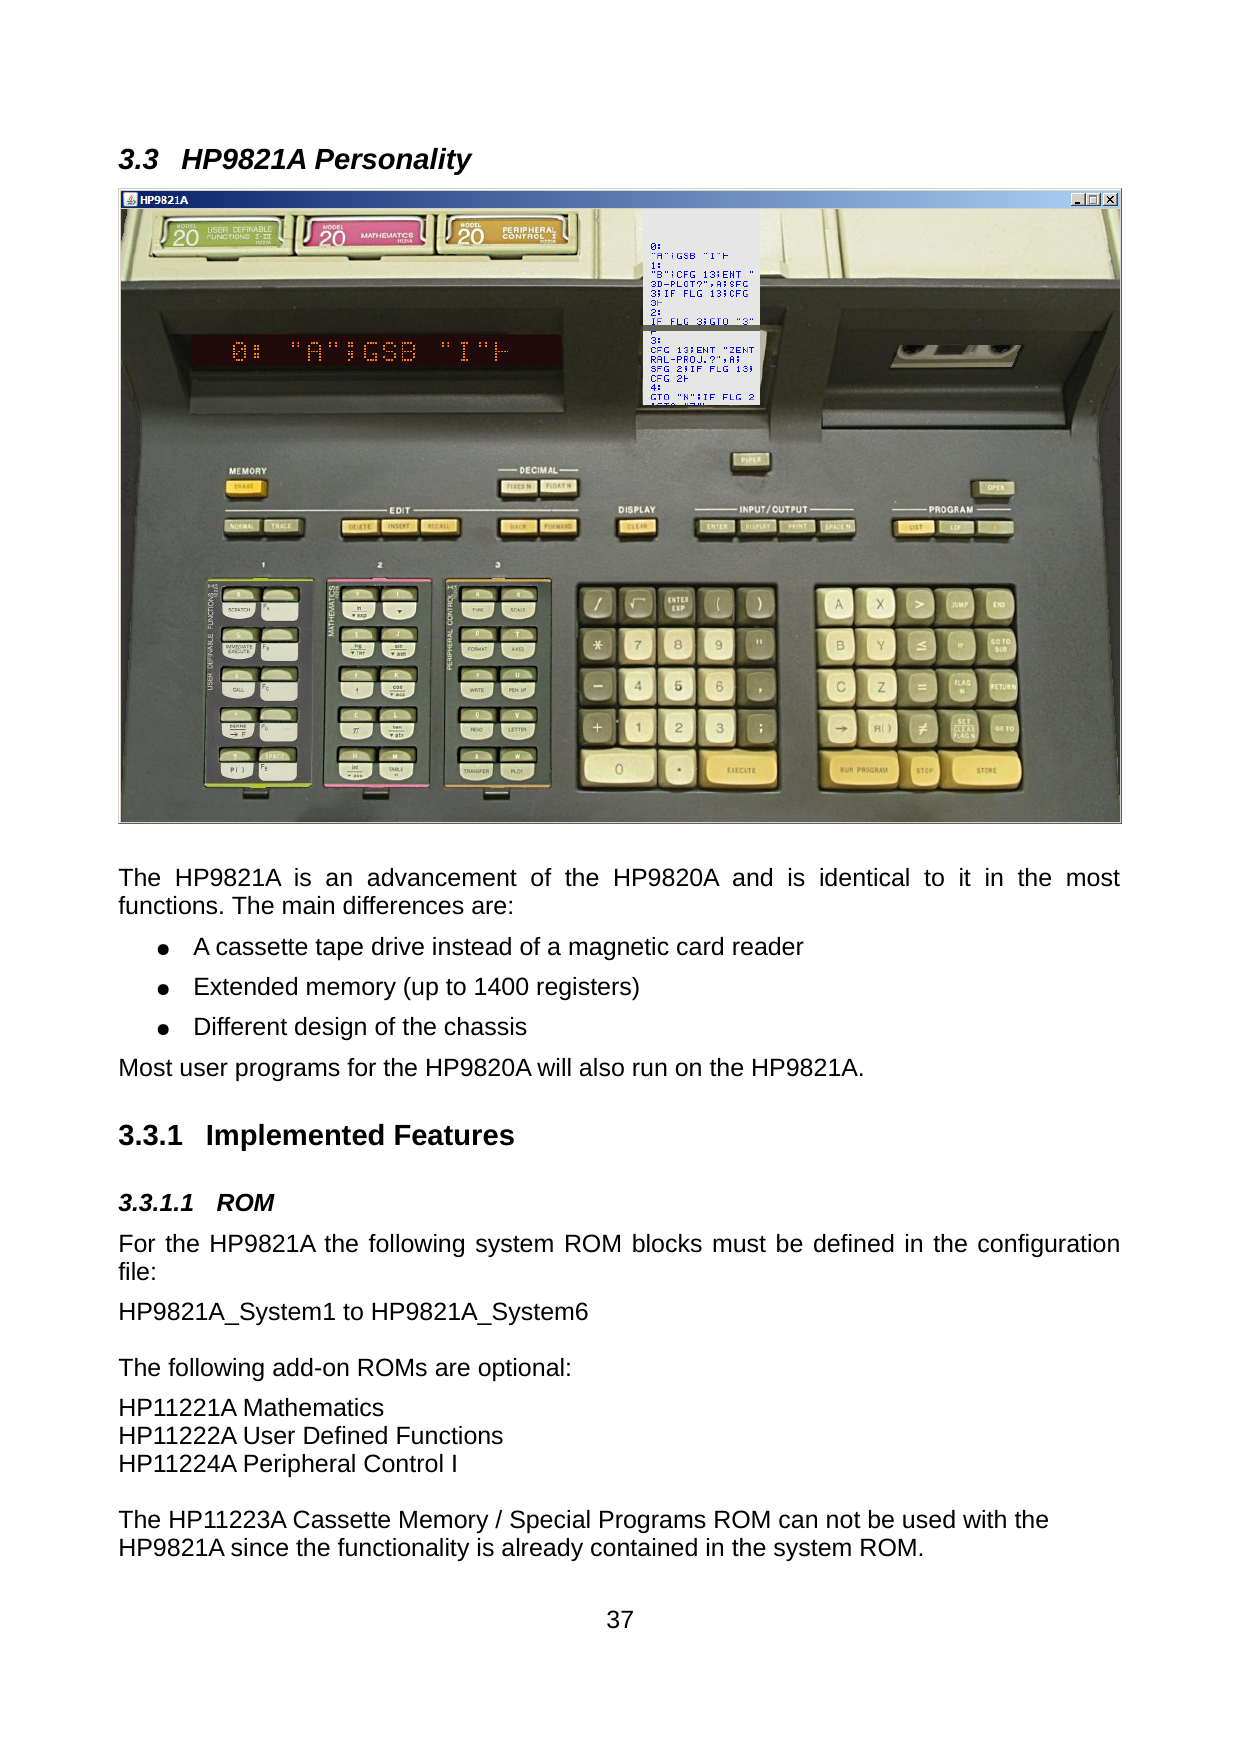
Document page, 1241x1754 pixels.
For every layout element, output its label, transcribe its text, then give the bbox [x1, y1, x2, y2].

text HP11224A Peripheral Control I [118, 1450, 1122, 1478]
picture [118, 188, 1122, 824]
subtitle Implemented Features [118, 1119, 1122, 1152]
subtitle HP9821A Personality [118, 143, 1122, 176]
list Extended memory (up to 1400 registers) [156, 973, 1122, 1001]
list A cassette tape drive instead of a magnetic card reader [156, 932, 1122, 960]
text HP11222A User Defined Functions [118, 1422, 1122, 1450]
list Different design of the chassis [156, 1013, 1122, 1041]
text The HP9821A is an advancement of the HP9820A and is identical to it in the most functions. The main differences are: [118, 864, 1122, 920]
text HP11221A Mathematics [118, 1394, 1122, 1422]
text The following add-on ROMs are optional: [118, 1353, 1122, 1381]
text For the HP9821A the following system ROM blocks must be defined in the configuration file: [118, 1229, 1122, 1285]
subtitle ROM [118, 1189, 1122, 1217]
text Most user programs for the HP9820A will also run on the HP9821A. [118, 1054, 1122, 1082]
text HP9821A_System1 to HP9821A_System6 [118, 1298, 1122, 1326]
text The HP11223A Cassette Memory / Special Programs ROM can not be used with the HP9821A since the functionality is already contained in the system ROM. [118, 1506, 1122, 1561]
